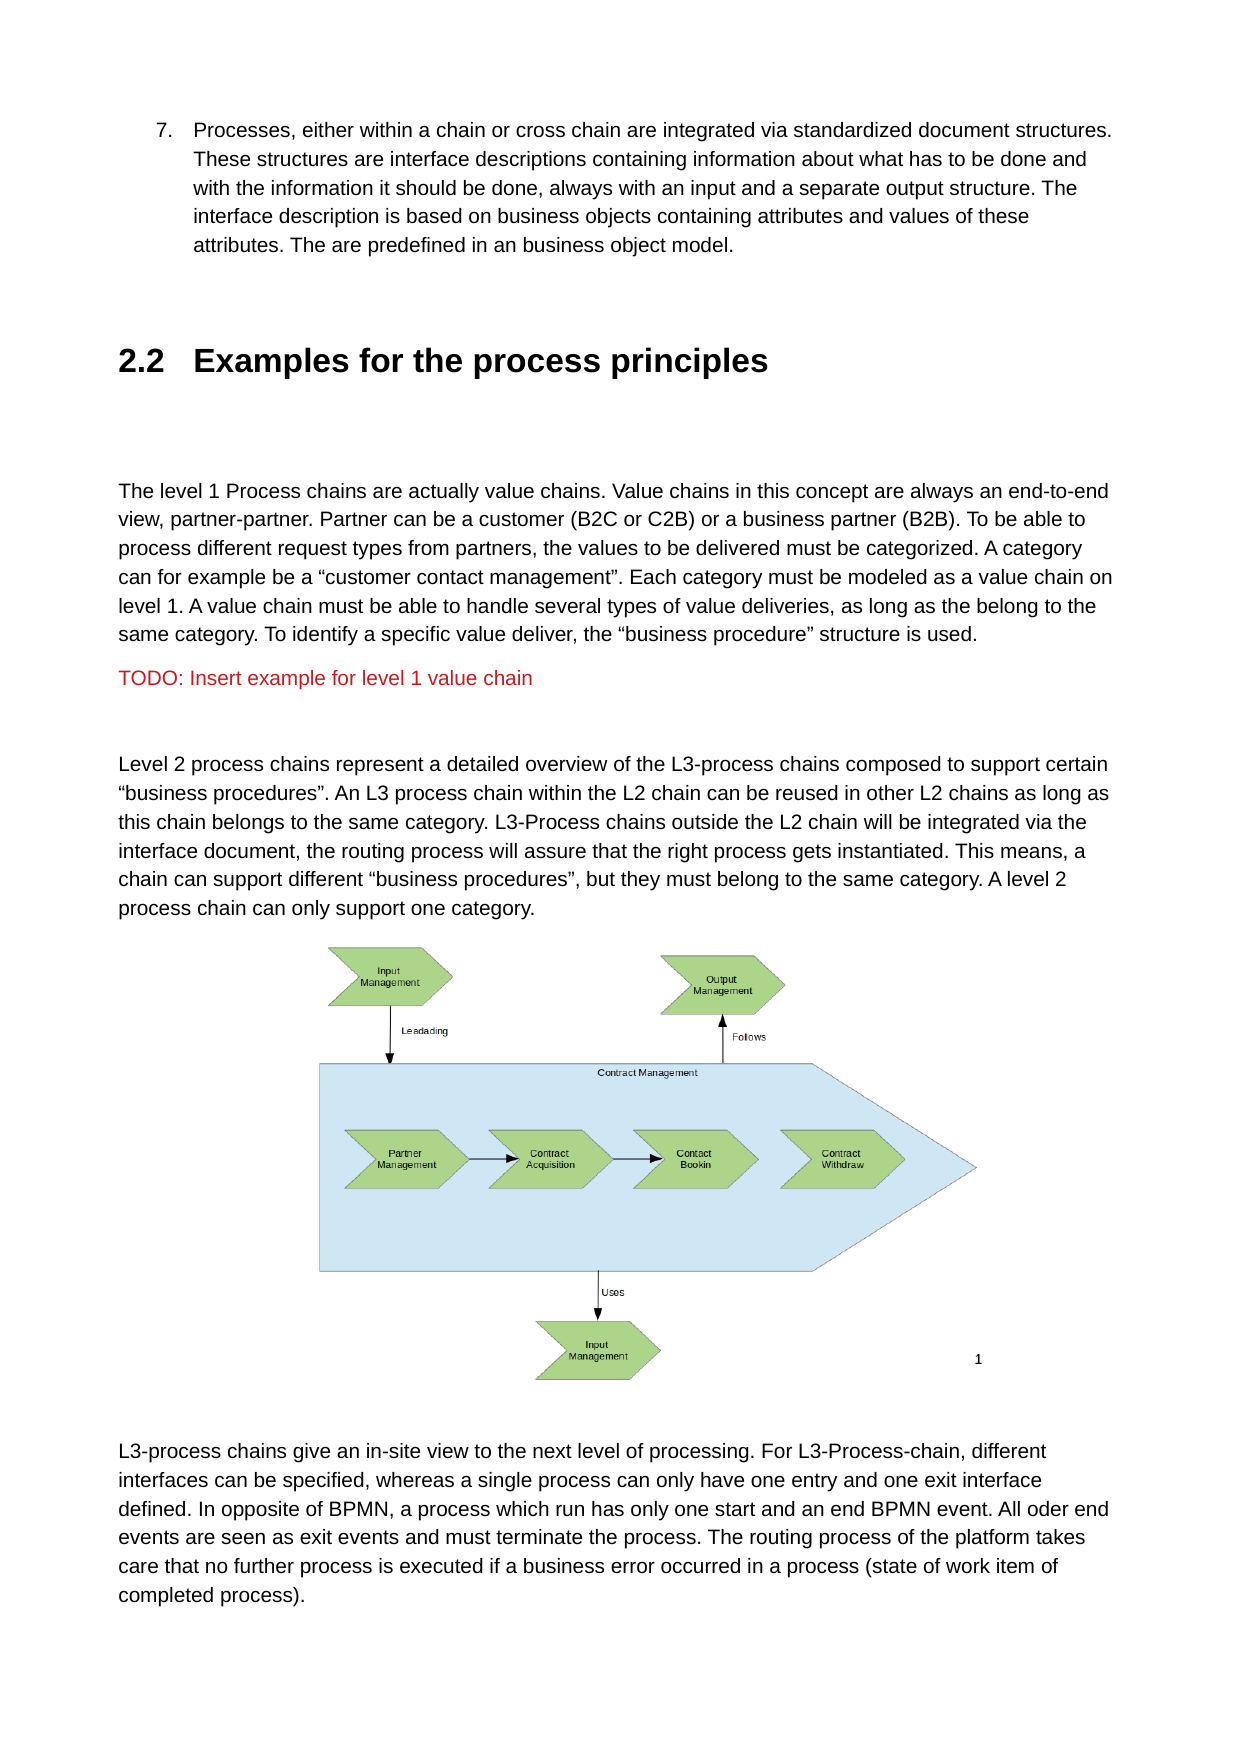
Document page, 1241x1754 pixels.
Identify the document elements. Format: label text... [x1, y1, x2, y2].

text L3-process chains give an in-site view to the next level of processing. For L3-Process-chain, different interfaces can be specified, whereas a single process can only have one entry and one exit interface defined. In opposite of BPMN, a process which run has only one start and an end BPMN event. All oder end events are seen as exit events and must terminate the process. The routing process of the platform takes care that no further process is executed if a business error occurred in a process (state of work item of completed process). [118, 1439, 1122, 1607]
text Level 2 process chains represent a detailed overview of the L3-process chains composed to support certain “business procedures”. An L3 process chain within the L2 chain can be reused in other L2 chains as long as this chain belongs to the same category. L3-Process chains outside the L2 chain will be integrated via the interface document, the routing process will assure that the right process gets instantiated. This means, a chain can support different “business procedures”, but they must belong to the same category. A level 2 process chain can only support one category. [118, 752, 1122, 920]
text TODO: Insert example for level 1 value chain [118, 666, 1122, 689]
picture [218, 939, 1022, 1391]
subtitle Examples for the process principles [118, 341, 1122, 379]
list Processes, either within a chain or cross chain are integrated via standardized document structures. These structures are interface descriptions containing information about what has to be done and with the information it should be done, always with an input and a separate output structure. The interface description is based on business objects containing attributes and values of these attributes. The are predefined in an business object model. [156, 118, 1122, 257]
text The level 1 Process chains are actually value chains. Value chains in this concept are always an end-to-end view, partner-partner. Partner can be a customer (B2C or C2B) or a business partner (B2B). To be able to process different request types from partners, the values to be delivered must be categorized. A category can for example be a “customer contact management”. Each category must be modeled as a value chain on level 1. A value chain must be able to handle several types of value deliveries, as long as the belong to the same category. To identify a specific value deliver, the “business procedure” structure is used. [118, 478, 1122, 646]
